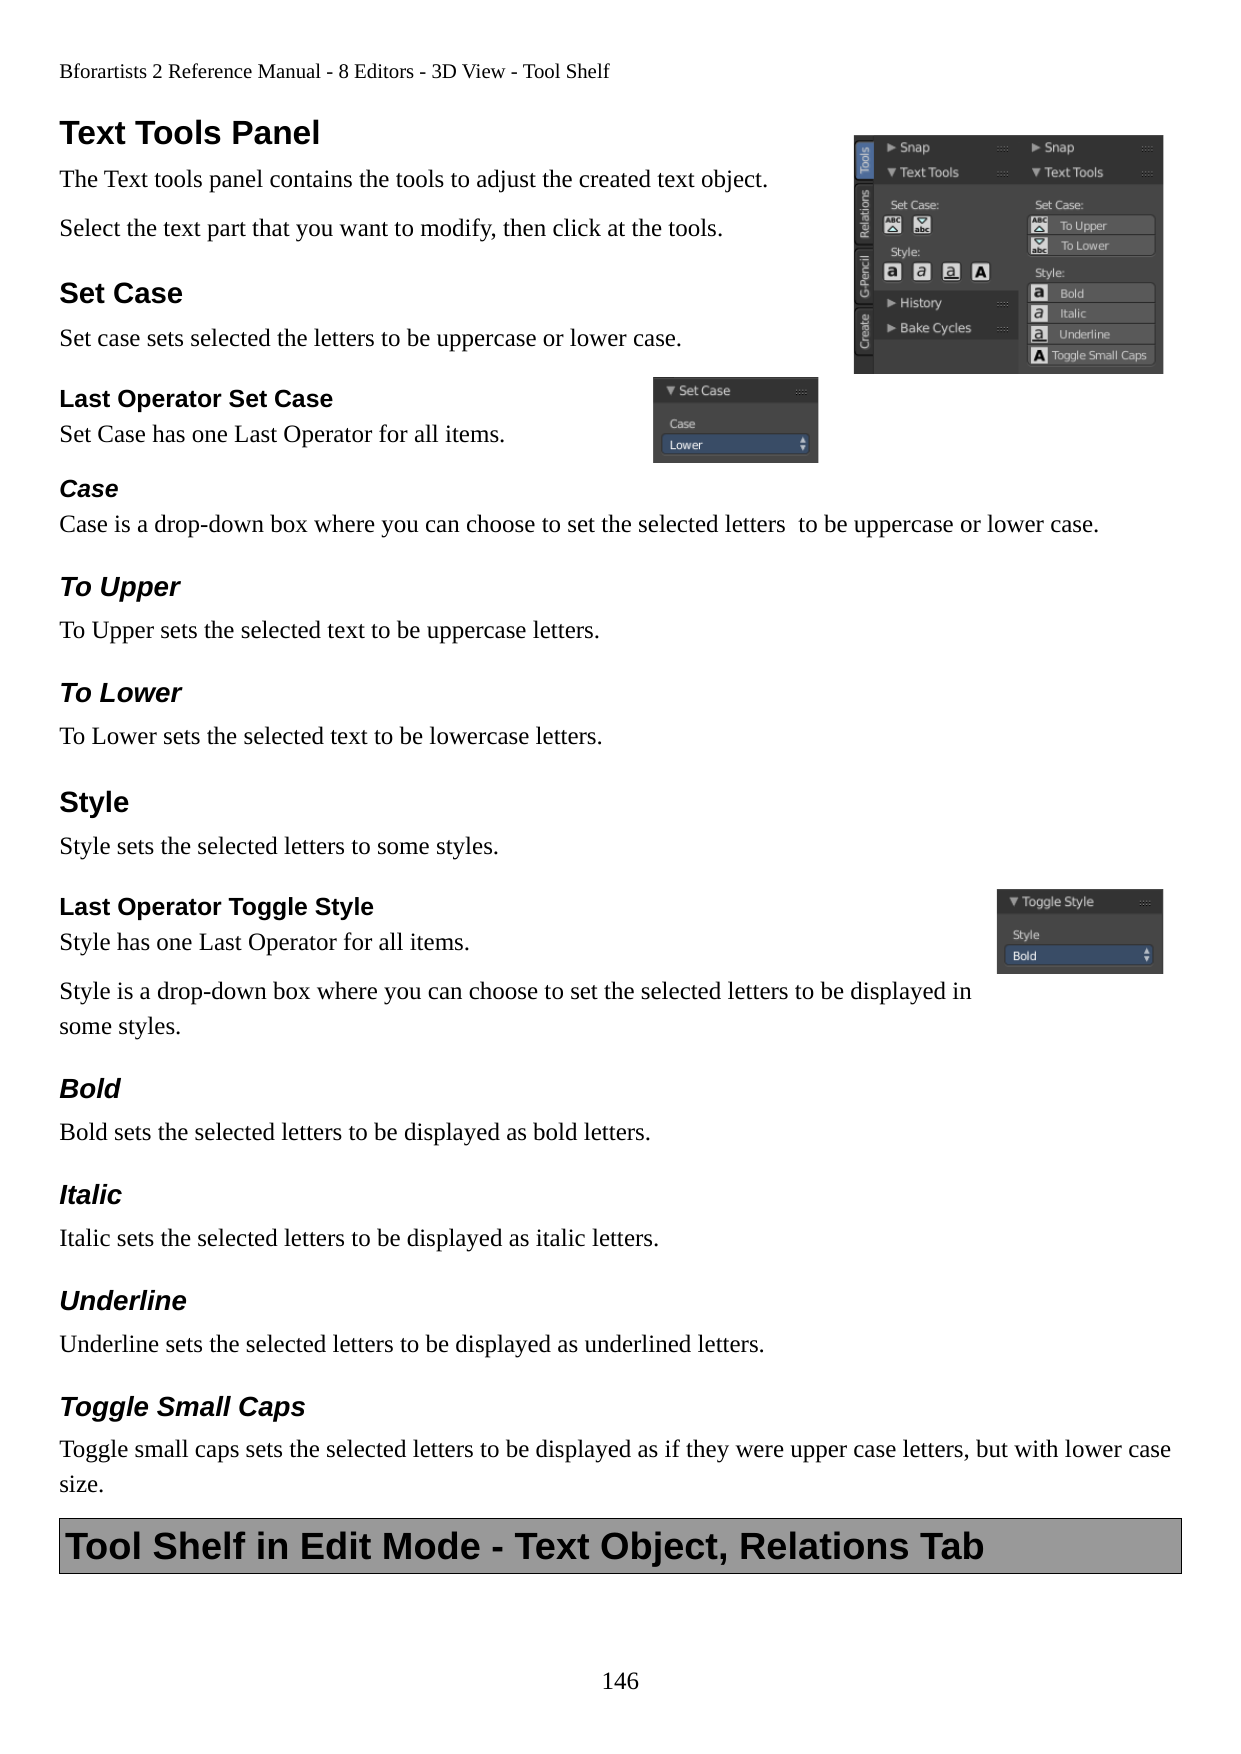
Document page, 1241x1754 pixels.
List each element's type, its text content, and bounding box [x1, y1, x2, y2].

text Italic sets the selected letters to be displayed as italic letters. [59, 1223, 1181, 1251]
subtitle Set Case [59, 276, 853, 310]
text Underline sets the selected letters to be displayed as underlined letters. [59, 1329, 1181, 1357]
subtitle To Lower [59, 677, 1181, 708]
subtitle To Upper [59, 571, 1181, 603]
text Style is a drop-down box where you can choose to set the selected letters to be displayed in some styles. [59, 976, 1181, 1039]
subtitle Style [59, 785, 1181, 818]
subtitle [819, 384, 1181, 413]
text Set Case has one Last Operator for all items. [59, 419, 653, 448]
text [819, 419, 1181, 448]
text Style sets the selected letters to some styles. [59, 831, 1181, 860]
text The Text tools panel contains the tools to adjust the created text object. [59, 164, 853, 192]
picture [996, 889, 1164, 974]
text Case is a drop-down box where you can choose to set the selected letters to be uppercase or lower case. [59, 509, 1181, 538]
text Bold sets the selected letters to be displayed as bold letters. [59, 1117, 1181, 1146]
subtitle Case [59, 474, 1181, 503]
text Set case sets selected the letters to be uppercase or lower case. [59, 323, 853, 351]
text To Lower sets the selected text to be lowercase letters. [59, 721, 1181, 750]
subtitle Last Operator Set Case [59, 384, 653, 413]
table_header Tool Shelf in Edit Mode - Text Object, Relations Tab [60, 1519, 1181, 1573]
subtitle Text Tools Panel [59, 113, 1181, 151]
subtitle Bold [59, 1072, 1181, 1104]
picture [653, 377, 819, 463]
text Toggle small caps sets the selected letters to be displayed as if they were upper case letters, but with lower case size. [59, 1434, 1181, 1498]
subtitle Last Operator Toggle Style [59, 892, 996, 921]
subtitle Underline [59, 1284, 1181, 1316]
subtitle Italic [59, 1178, 1181, 1210]
picture [853, 135, 1164, 374]
subtitle [1164, 276, 1181, 310]
subtitle Toggle Small Caps [59, 1390, 1181, 1422]
text To Upper sets the selected text to be uppercase letters. [59, 615, 1181, 644]
text Style has one Last Operator for all items. [59, 927, 996, 956]
text Select the text part that you want to modify, then click at the tools. [59, 213, 853, 242]
